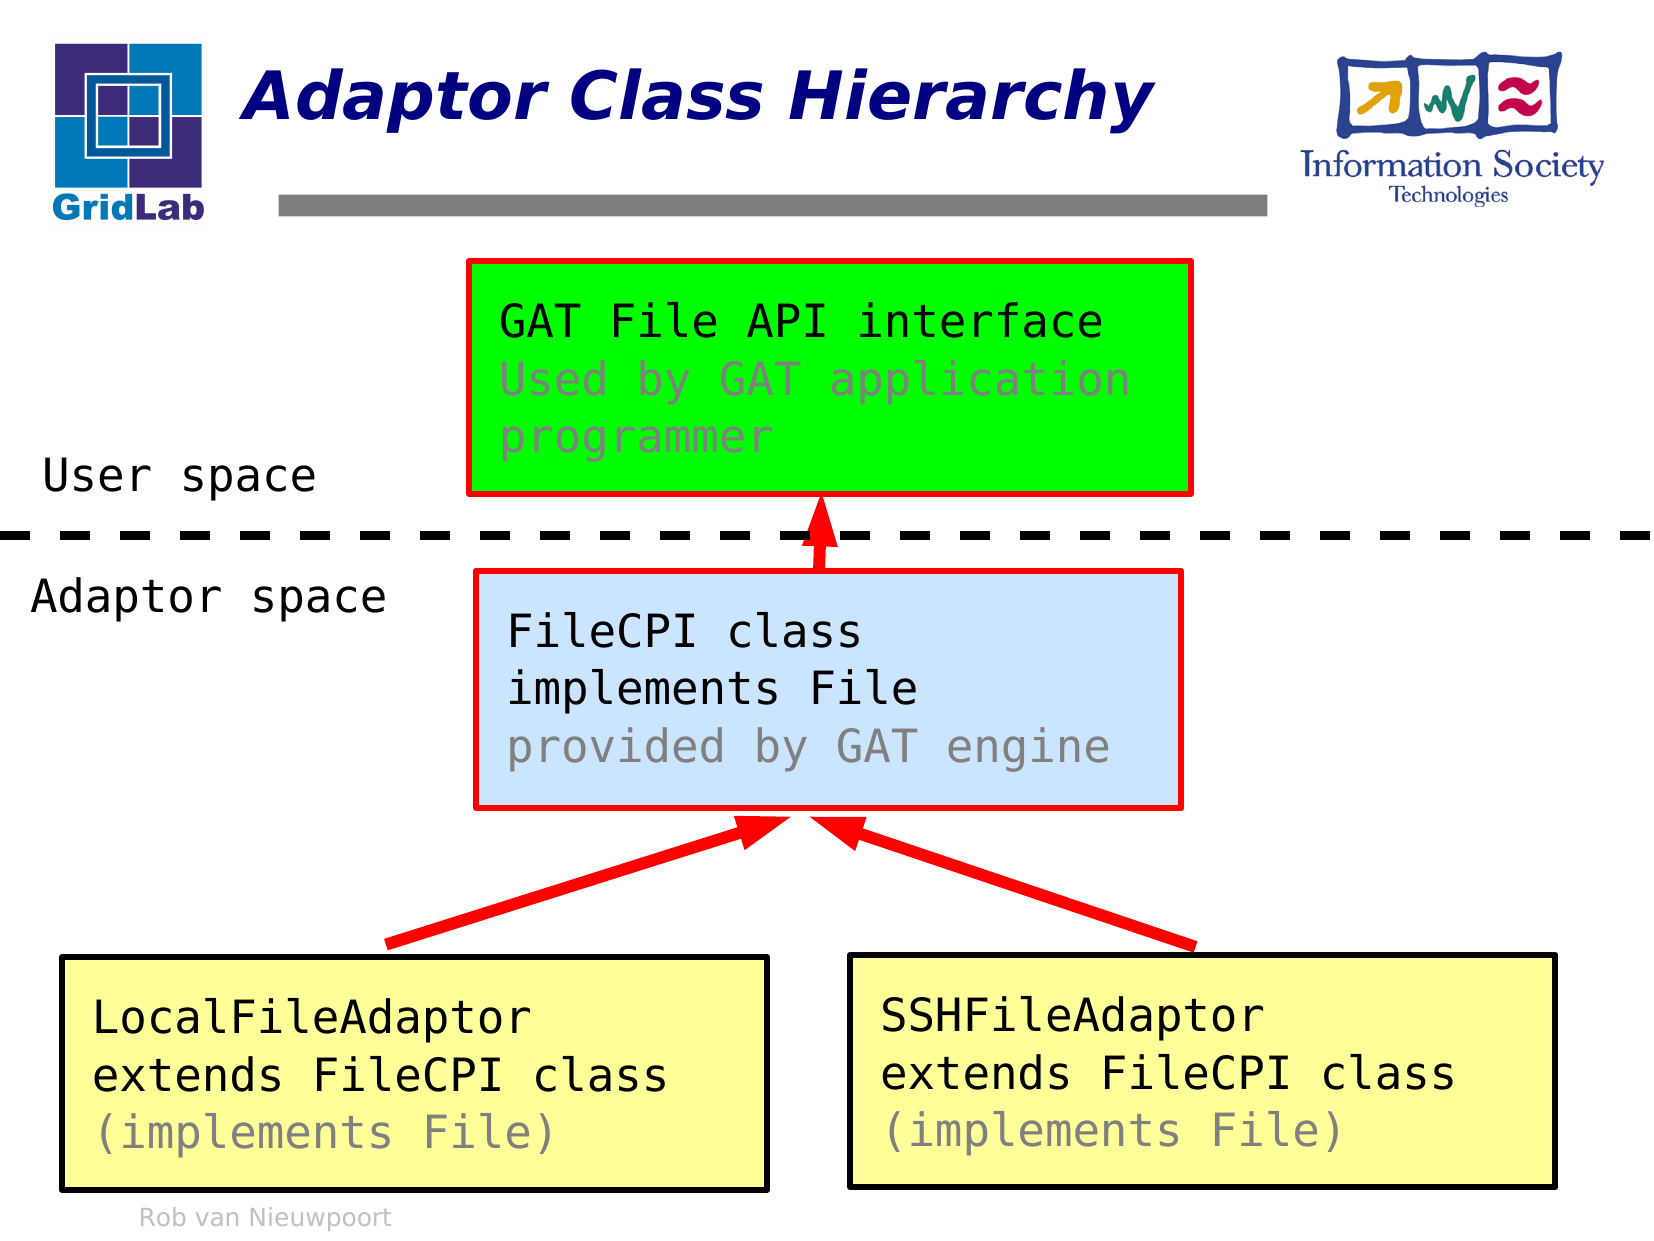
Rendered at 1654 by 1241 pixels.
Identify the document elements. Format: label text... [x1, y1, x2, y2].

text_box SSHFileAdaptor extends FileCPI class (implements File) [850, 954, 1556, 1184]
text_box Adaptor space [0, 535, 424, 650]
text_box FileCPI class implements File provided by GAT engine [476, 570, 1182, 809]
text_box GAT File API interface Used by GAT application programmer [468, 261, 1191, 490]
picture [45, 34, 211, 230]
title Adaptor Class Hierarchy [243, 0, 1280, 187]
text_box User space [11, 414, 360, 529]
text_box LocalFileAdaptor extends FileCPI class (implements File) [61, 957, 768, 1186]
picture [1293, 34, 1611, 214]
